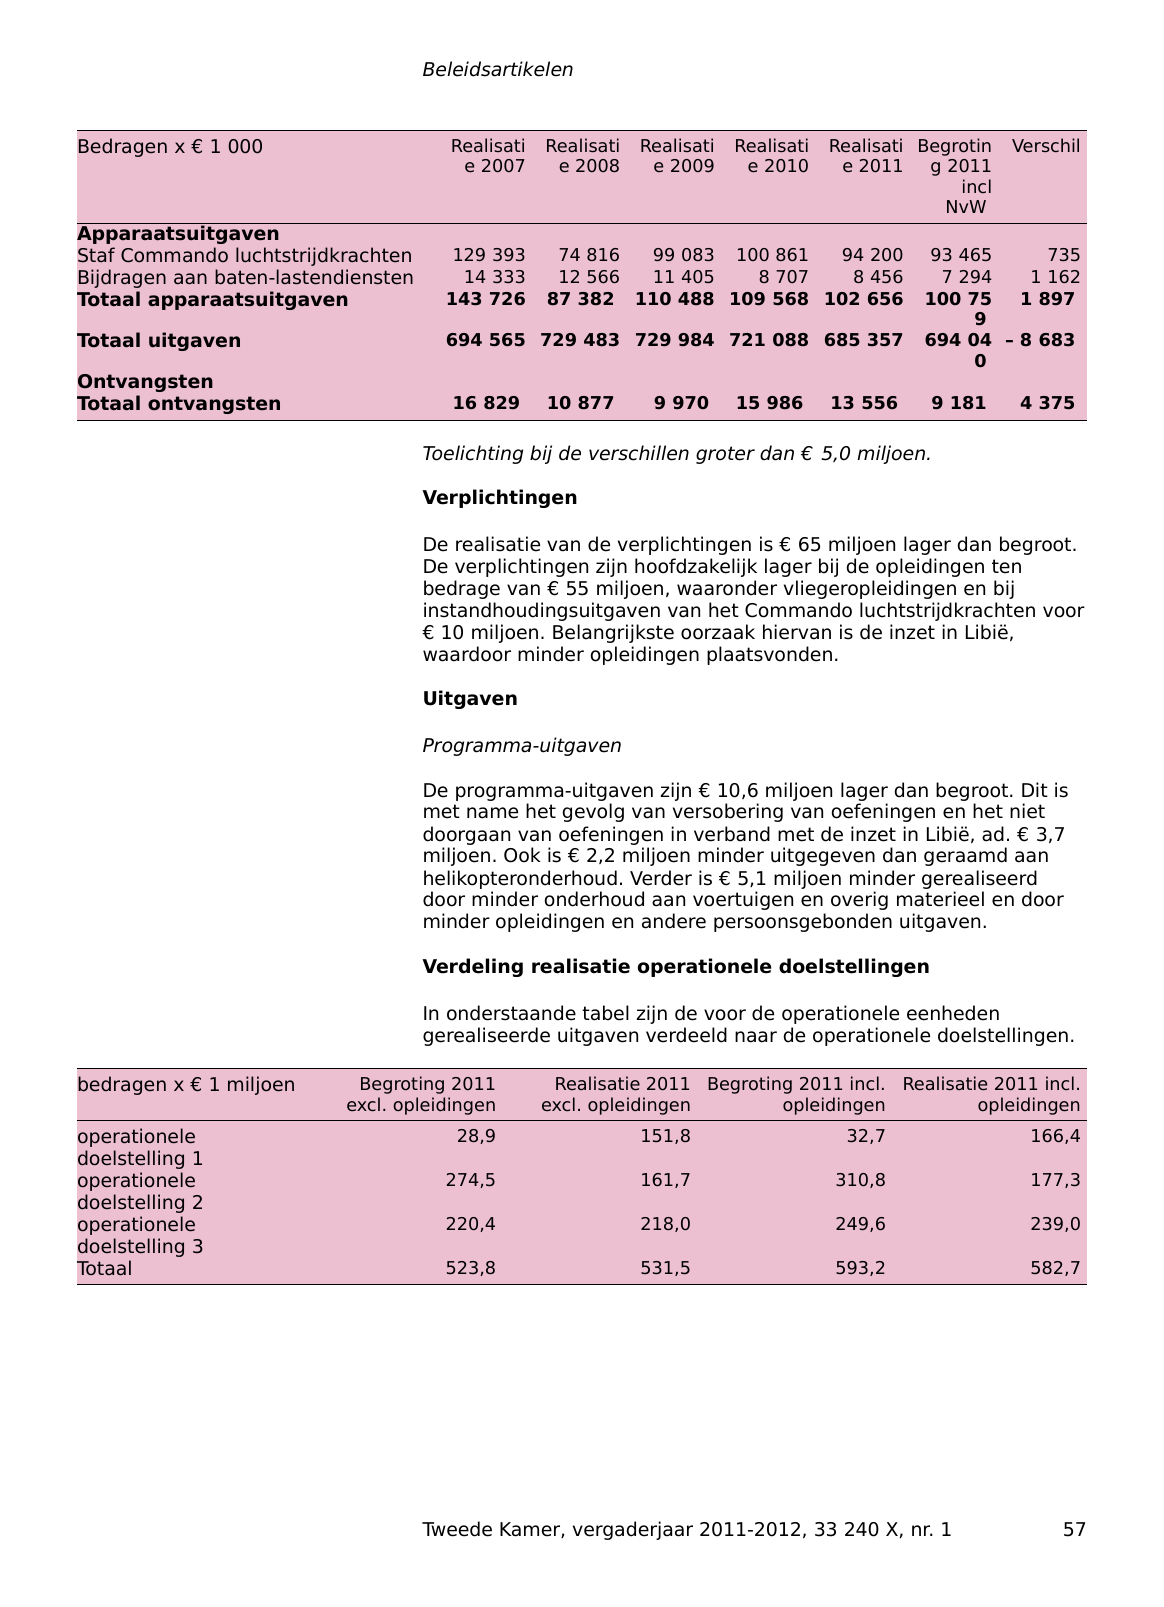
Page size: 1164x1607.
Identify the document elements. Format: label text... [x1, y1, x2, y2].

table_cell 129 393 [437, 245, 531, 267]
table_cell [909, 224, 998, 245]
table_cell 110 488 [626, 289, 720, 330]
table_cell – 8 683 [998, 330, 1087, 371]
subtitle Verdeling realisatie operationele doelstellingen [422, 956, 1087, 977]
table_header Realisatie 2011 excl. opleidingen [502, 1069, 697, 1120]
table_cell 1 162 [998, 267, 1087, 289]
table_cell [998, 224, 1087, 245]
text In onderstaande tabel zijn de voor de operationele eenheden gerealiseerde uitgaven verdeeld naar de operationele doelstellingen. [422, 1002, 1087, 1046]
table_cell 8 707 [720, 267, 815, 289]
text Toelichting bij de verschillen groter dan € 5,0 miljoen. [422, 443, 1087, 465]
table_cell 16 829 [437, 393, 531, 420]
table_cell 220,4 [307, 1214, 502, 1258]
table_header bedragen x € 1 miljoen [77, 1069, 307, 1120]
table_cell 593,2 [697, 1258, 892, 1284]
subtitle Verplichtingen [422, 487, 1087, 509]
table_cell 166,4 [892, 1121, 1087, 1170]
text De programma-uitgaven zijn € 10,6 miljoen lager dan begroot. Dit is met name het gevolg van versobering van oefeningen en het niet doorgaan van oefeningen in verband met de inzet in Libië, ad. € 3,7 miljoen. Ook is € 2,2 miljoen minder uitgegeven dan geraamd aan helikopteronderhoud. Verder is € 5,1 miljoen minder gerealiseerd door minder onderhoud aan voertuigen en overig materieel en door minder opleidingen en andere persoonsgebonden uitgaven. [422, 779, 1087, 933]
table_cell [720, 371, 815, 393]
table_cell 694 040 [909, 330, 998, 371]
table_cell 74 816 [531, 245, 626, 267]
table_header Realisatie 2009 [626, 131, 720, 223]
table_cell 100 759 [909, 289, 998, 330]
table_cell 143 726 [437, 289, 531, 330]
table_cell 32,7 [697, 1121, 892, 1170]
table_header Realisatie 2007 [437, 131, 531, 223]
table_cell 94 200 [815, 245, 909, 267]
table_cell 177,3 [892, 1170, 1087, 1214]
table_cell 218,0 [502, 1214, 697, 1258]
table_cell 310,8 [697, 1170, 892, 1214]
table_cell 4 375 [998, 393, 1087, 420]
table_cell [909, 371, 998, 393]
table_cell 87 382 [531, 289, 626, 330]
table_cell 100 861 [720, 245, 815, 267]
table_cell 10 877 [531, 393, 626, 420]
table_cell [998, 371, 1087, 393]
table_cell 93 465 [909, 245, 998, 267]
table_cell 15 986 [720, 393, 815, 420]
table_cell Totaal ontvangsten [77, 393, 437, 420]
table_cell [626, 371, 720, 393]
table_cell operationele doelstelling 2 [77, 1170, 307, 1214]
table_cell Totaal uitgaven [77, 330, 437, 371]
table_header Realisatie 2011 [815, 131, 909, 223]
subtitle Uitgaven [422, 688, 1087, 710]
table_cell [815, 371, 909, 393]
table_cell 721 088 [720, 330, 815, 371]
text De realisatie van de verplichtingen is € 65 miljoen lager dan begroot. De verplichtingen zijn hoofdzakelijk lager bij de opleidingen ten bedrage van € 55 miljoen, waaronder vliegeropleidingen en bij instandhoudingsuitgaven van het Commando luchtstrijdkrachten voor € 10 miljoen. Belangrijkste oorzaak hiervan is de inzet in Libië, waardoor minder opleidingen plaatsvonden. [422, 534, 1087, 666]
table_cell [626, 224, 720, 245]
table_header Realisatie 2011 incl. opleidingen [892, 1069, 1087, 1120]
table_cell 109 568 [720, 289, 815, 330]
table_cell 14 333 [437, 267, 531, 289]
subtitle Programma-uitgaven [422, 735, 1087, 757]
table_cell 531,5 [502, 1258, 697, 1284]
table_cell 523,8 [307, 1258, 502, 1284]
table_cell Apparaatsuitgaven [77, 224, 437, 245]
table_cell 99 083 [626, 245, 720, 267]
table_cell 729 483 [531, 330, 626, 371]
table_header Begroting 2011 incl. opleidingen [697, 1069, 892, 1120]
table_cell 1 897 [998, 289, 1087, 330]
table_cell 582,7 [892, 1258, 1087, 1284]
table_cell 9 970 [626, 393, 720, 420]
table_cell operationele doelstelling 1 [77, 1121, 307, 1170]
table_cell 274,5 [307, 1170, 502, 1214]
table_cell [531, 224, 626, 245]
table_cell 8 456 [815, 267, 909, 289]
table_cell 239,0 [892, 1214, 1087, 1258]
table_cell 151,8 [502, 1121, 697, 1170]
table_cell 11 405 [626, 267, 720, 289]
table_cell 7 294 [909, 267, 998, 289]
table_cell 735 [998, 245, 1087, 267]
table_cell 13 556 [815, 393, 909, 420]
table_cell Bijdragen aan baten-lastendiensten [77, 267, 437, 289]
table_cell Totaal [77, 1258, 307, 1284]
table_cell 102 656 [815, 289, 909, 330]
table_cell Ontvangsten [77, 371, 437, 393]
table_cell 28,9 [307, 1121, 502, 1170]
table_cell 249,6 [697, 1214, 892, 1258]
table_cell [720, 224, 815, 245]
table_header Bedragen x € 1 000 [77, 131, 437, 223]
table_cell [437, 224, 531, 245]
table_cell [531, 371, 626, 393]
table_cell [437, 371, 531, 393]
table_cell 729 984 [626, 330, 720, 371]
table_header Verschil [998, 131, 1087, 223]
table_cell 694 565 [437, 330, 531, 371]
table_cell [815, 224, 909, 245]
table_header Begroting 2011 excl. opleidingen [307, 1069, 502, 1120]
table_cell operationele doelstelling 3 [77, 1214, 307, 1258]
table_cell 161,7 [502, 1170, 697, 1214]
table_cell 12 566 [531, 267, 626, 289]
table_header Begroting 2011 incl NvW [909, 131, 998, 223]
table_header Realisatie 2008 [531, 131, 626, 223]
table_header Realisatie 2010 [720, 131, 815, 223]
table_cell 685 357 [815, 330, 909, 371]
table_cell Staf Commando luchtstrijdkrachten [77, 245, 437, 267]
table_cell Totaal apparaatsuitgaven [77, 289, 437, 330]
table_cell 9 181 [909, 393, 998, 420]
